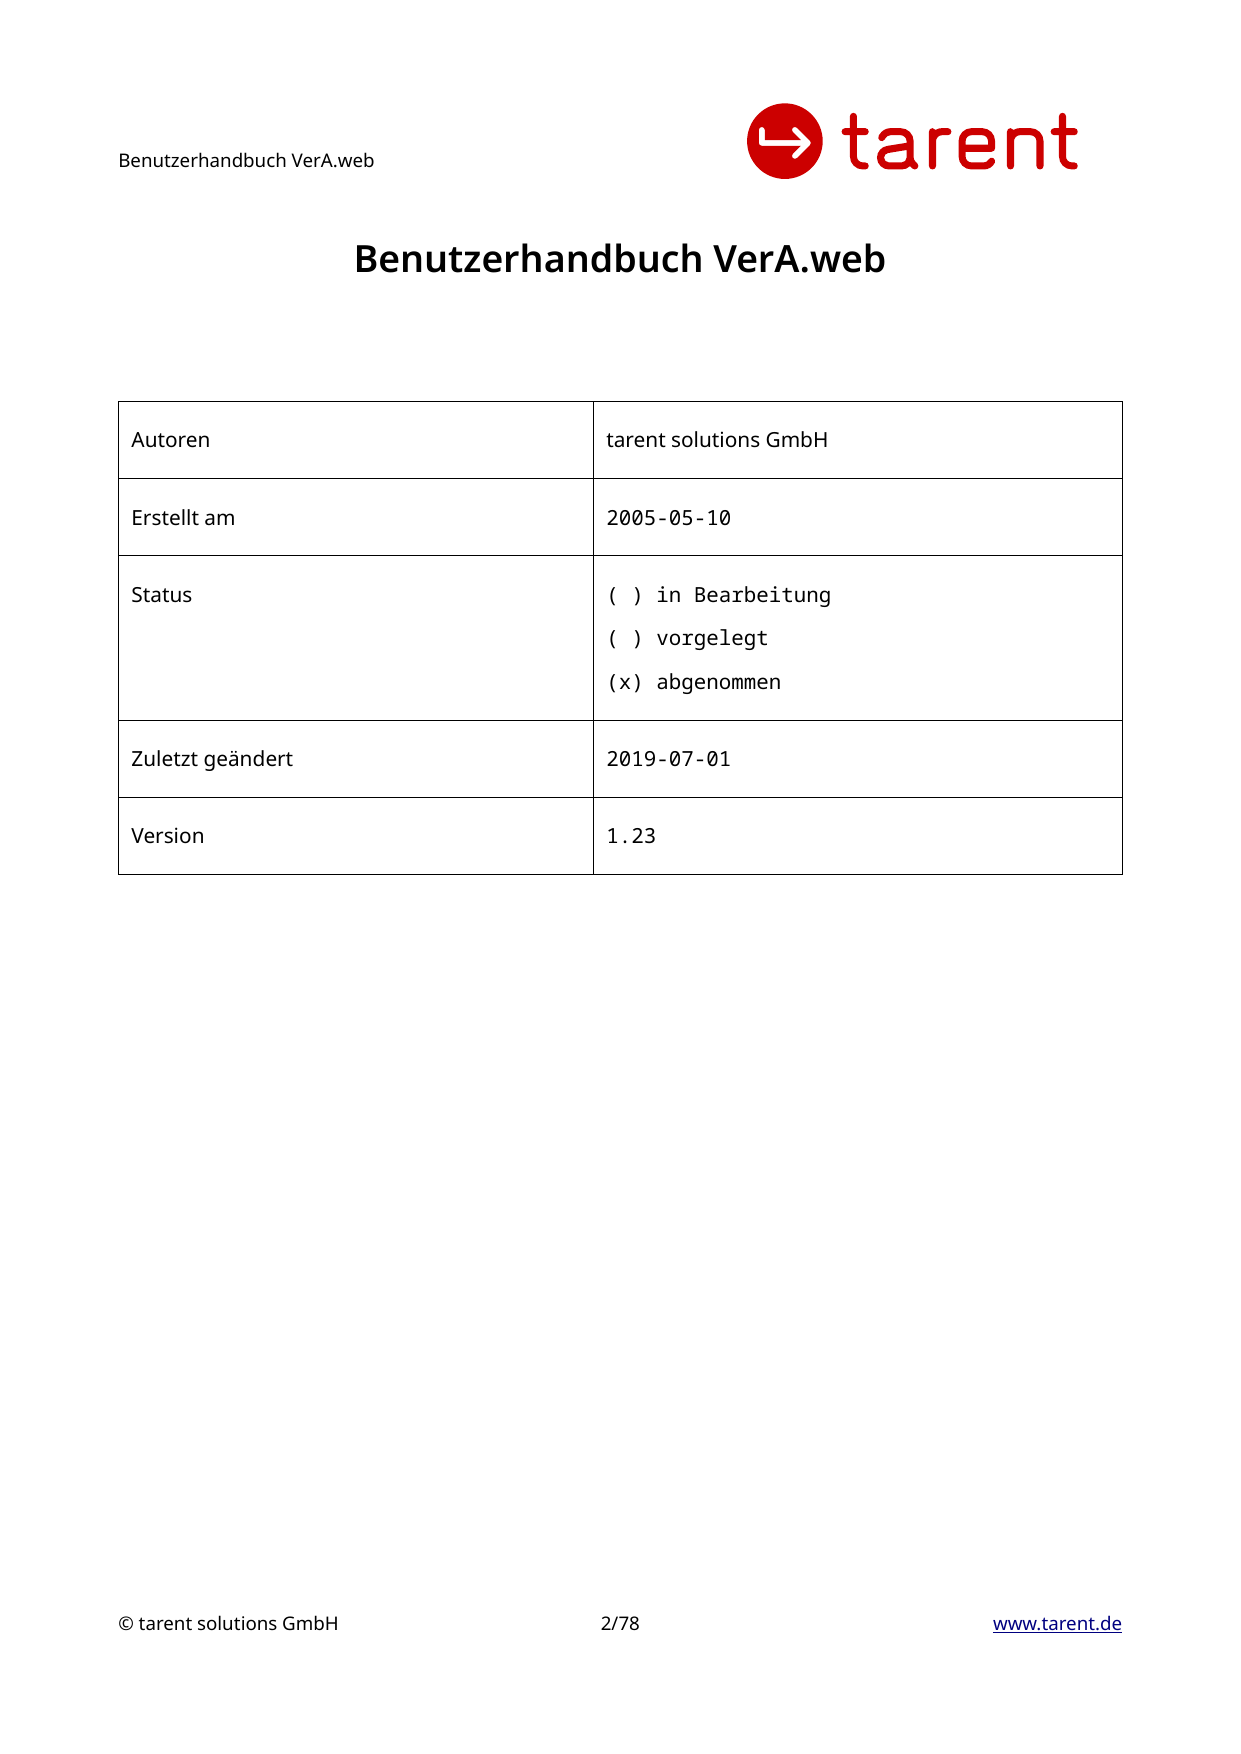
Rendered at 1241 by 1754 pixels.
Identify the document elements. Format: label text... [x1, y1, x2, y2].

table_cell Zuletzt geändert [119, 721, 593, 797]
table_cell Erstellt am [119, 479, 593, 555]
table_cell Status [119, 556, 593, 720]
table_header Autoren [119, 402, 593, 478]
table_cell ( ) in Bearbeitung ( ) vorgelegt (x) abgenommen [594, 556, 1122, 720]
table_cell 1.23 [594, 798, 1122, 874]
title Benutzerhandbuch VerA.web [118, 232, 1122, 283]
table_cell Version [119, 798, 593, 874]
table_cell 2019-07-01 [594, 721, 1122, 797]
table_header tarent solutions GmbH [594, 402, 1122, 478]
table_cell 2005-05-10 [594, 479, 1122, 555]
